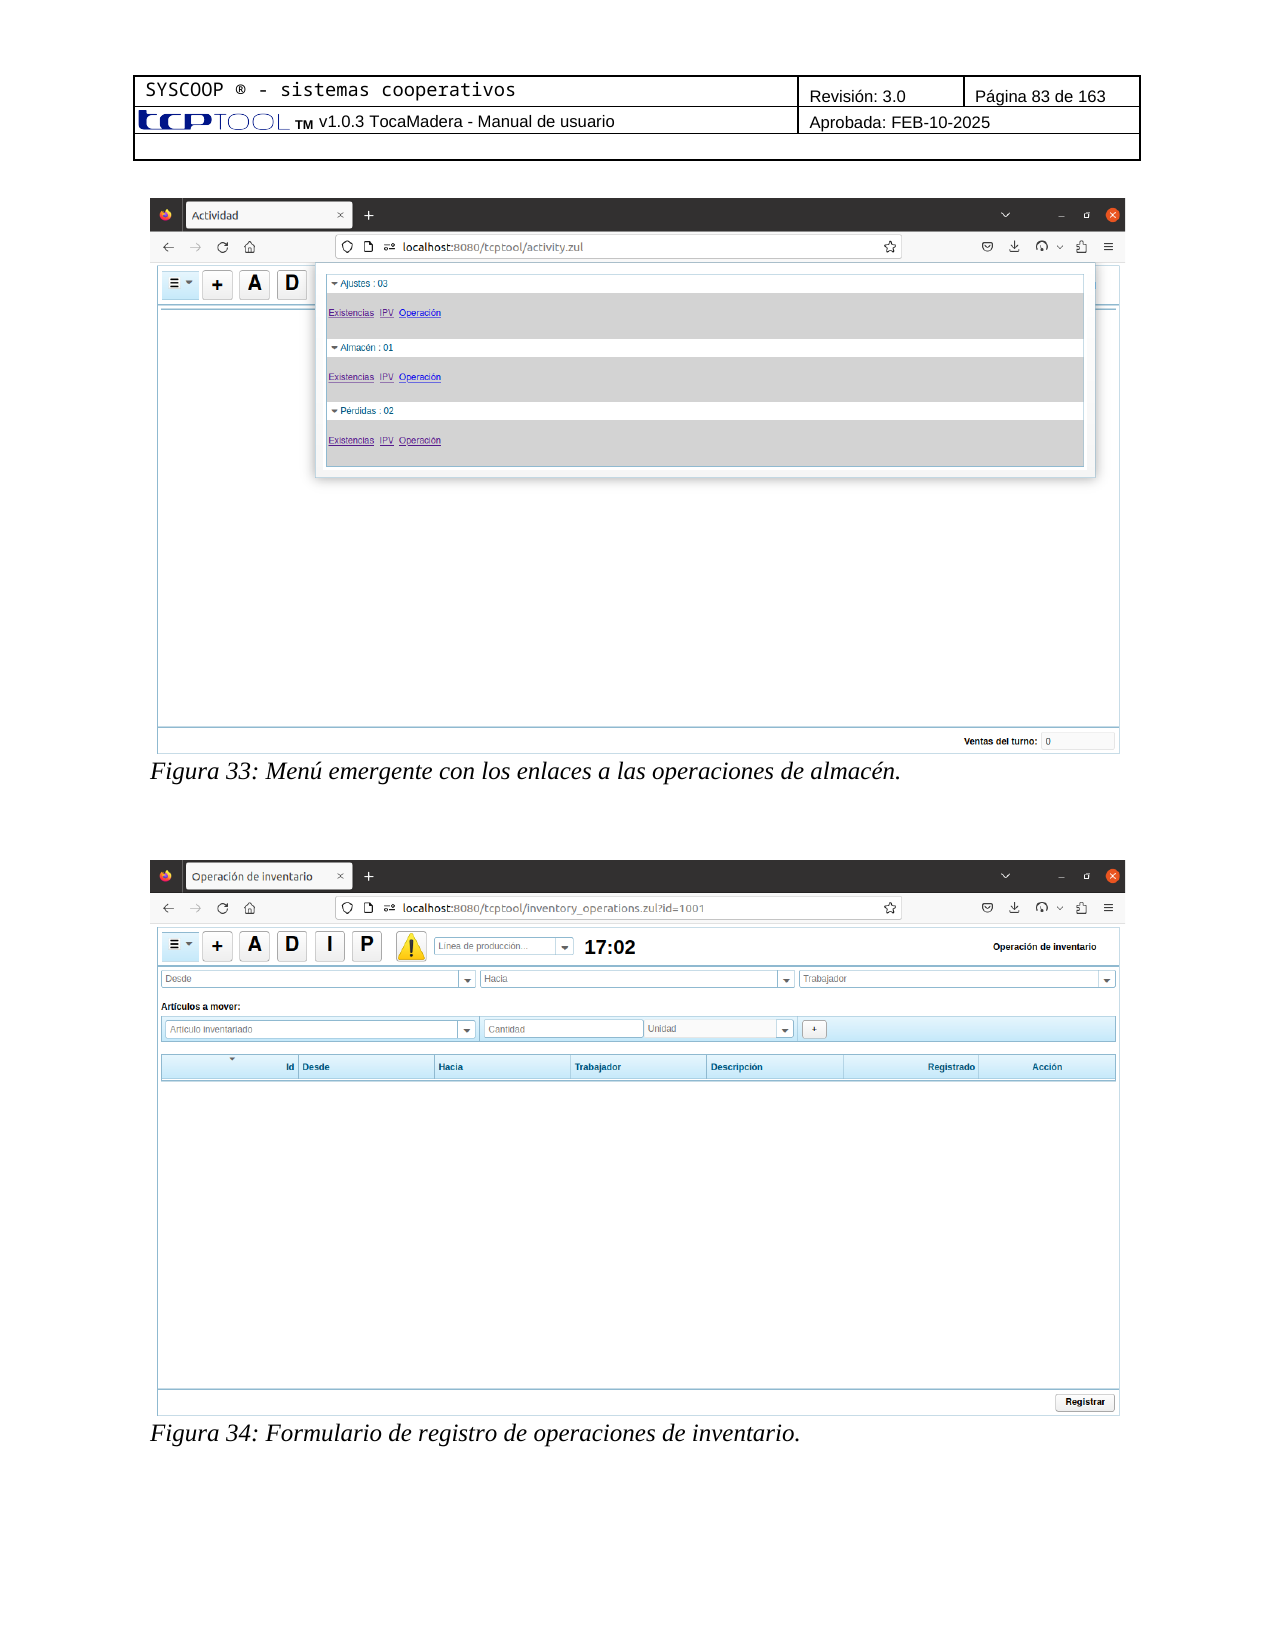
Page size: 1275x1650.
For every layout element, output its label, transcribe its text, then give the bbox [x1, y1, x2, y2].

text Figura 34: Formulario de registro de operaciones de inventario. [150, 1419, 1125, 1447]
picture [150, 860, 1125, 1419]
picture [138, 110, 290, 130]
picture [150, 198, 1125, 757]
text Figura 33: Menú emergente con los enlaces a las operaciones de almacén. [150, 757, 1125, 785]
